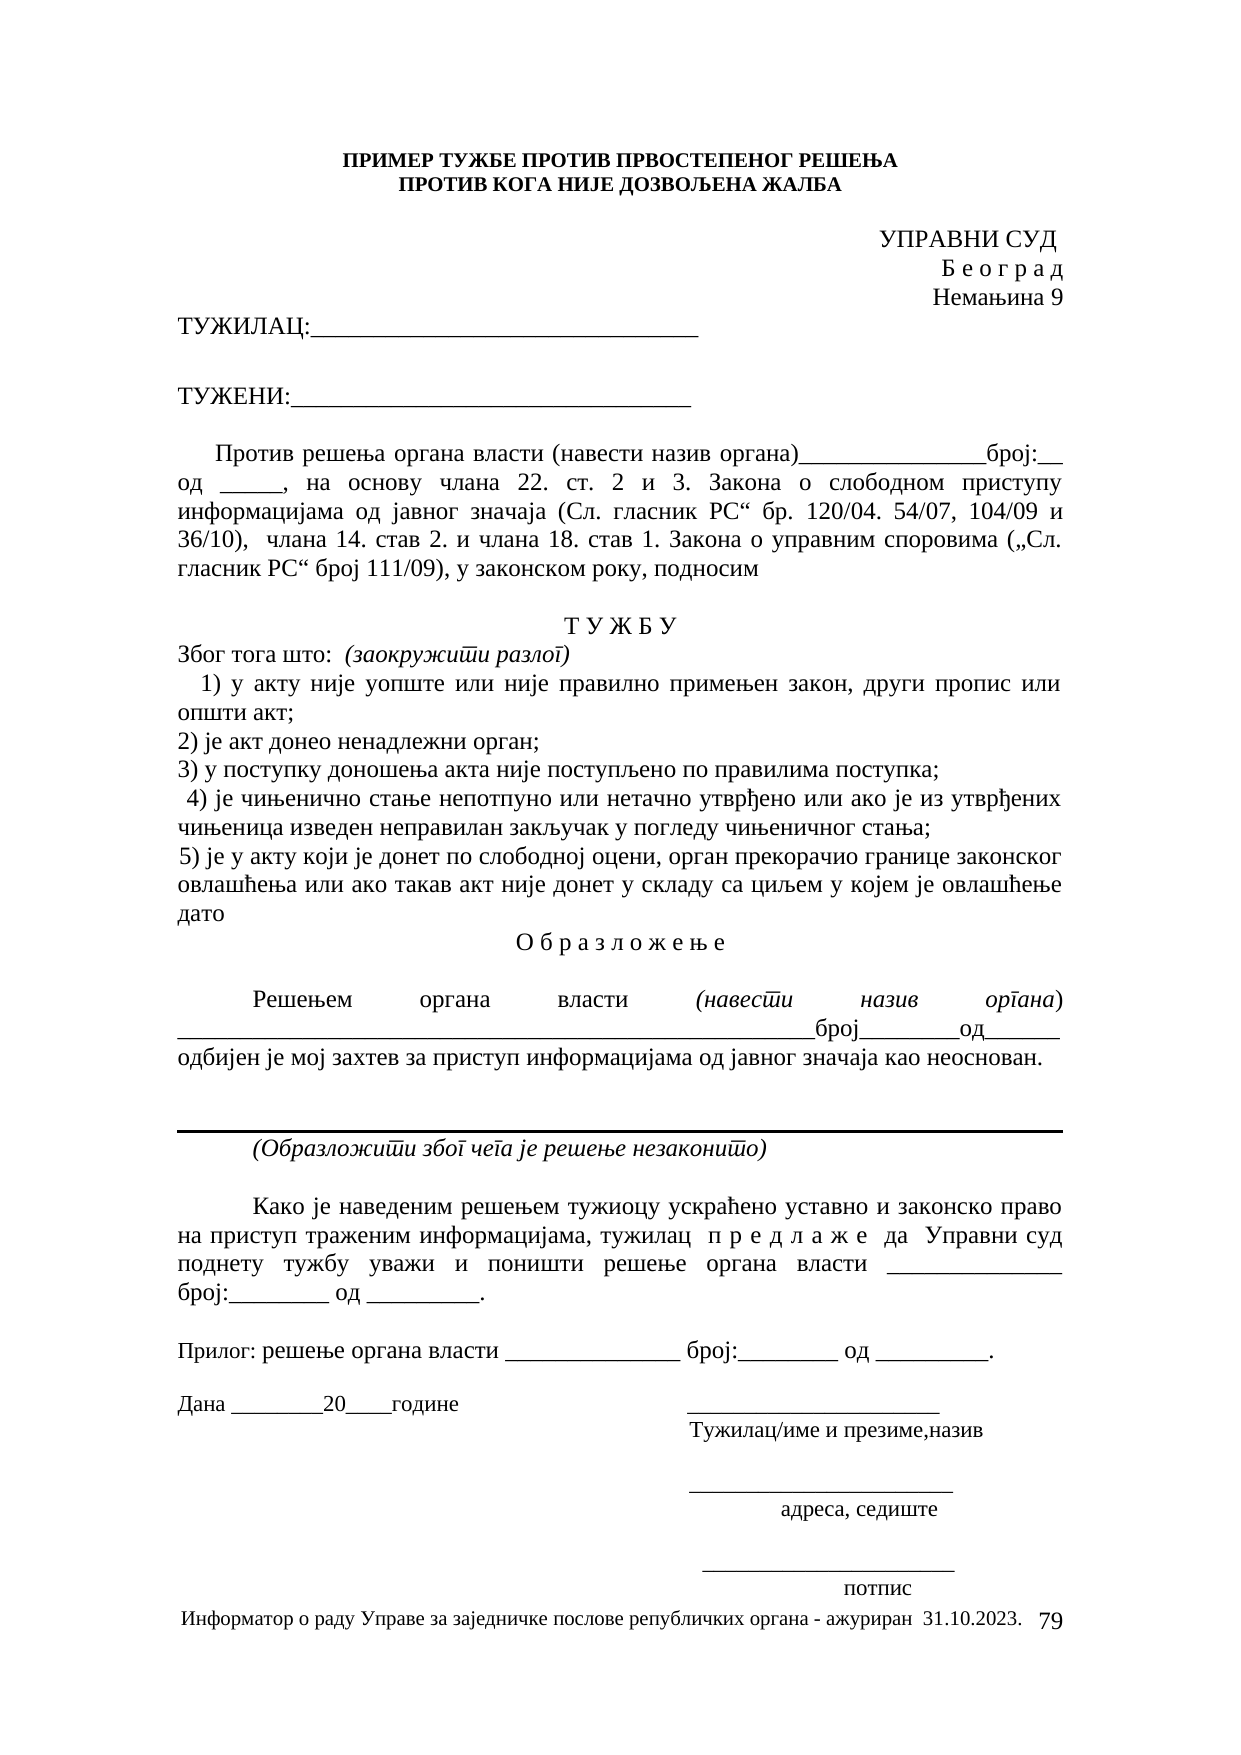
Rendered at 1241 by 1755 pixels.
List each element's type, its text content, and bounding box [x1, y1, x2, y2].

text 5) је у акту који је донет по слободној оцени, орган прекорачио границе законског овлашћења или ако такав акт није донет у складу са циљем у којем је овлашћење дато [140, 841, 1063, 927]
text Како је наведеним решењем тужиоцу ускраћено уставно и законско право на приступ траженим информацијама, тужилац п р е д л а ж е да Управни суд поднету тужбу уважи и поништи решење органа власти ______________ број:________ од _________. [177, 1191, 1063, 1306]
text Због тога што: (заокружити разлог) [140, 639, 1063, 668]
text 3) у поступку доношења акта није поступљено по правилима поступка; [140, 754, 1063, 783]
text УПРАВНИ СУД [177, 224, 1063, 253]
text О б р а з л о ж е њ е [177, 927, 1063, 956]
text 1) у акту није уопште или није правилно примењен закон, други пропис или општи акт; [140, 668, 1063, 726]
text Прилог: решење органа власти ______________ број:________ од _________. [177, 1335, 1063, 1363]
text адреса, седиште [215, 1495, 1063, 1522]
text потпис [215, 1574, 1063, 1601]
text ПРИМЕР ТУЖБЕ ПРОТИВ ПРВОСТЕПЕНОГ РЕШЕЊА [177, 148, 1063, 172]
text ТУЖЕНИ:________________________________ [177, 381, 1063, 409]
text (Образложити због чега је решење незаконито) [177, 1133, 1063, 1162]
text Тужилац/име и презиме,назив [215, 1416, 1063, 1443]
text ПРОТИВ КОГА НИЈЕ ДОЗВОЉЕНА ЖАЛБА [177, 172, 1063, 196]
text 2) је акт донео ненадлежни орган; [140, 726, 1063, 754]
text ______________________ [702, 1522, 1063, 1574]
text Б е о г р а д [177, 253, 1063, 282]
text ТУЖИЛАЦ:_______________________________ [177, 311, 1063, 339]
text Решењем органа власти (навести назив органа) ___________________________________________________број________од______ одбијен је мој захтев за приступ информацијама од јавног значаја као неоснован. [177, 984, 1063, 1071]
text _______________________ [215, 1469, 1063, 1495]
text Против решења органа власти (навести назив органа)_______________број:__ од _____, на основу члана 22. ст. 2 и 3. Закона о слободном приступу информацијама од јавног значаја (Сл. гласник РС“ бр. 120/04. 54/07, 104/09 и 36/10), члана 14. став 2. и члана 18. став 1. Закона о управним споровима („Сл. гласник РС“ број 111/09), у законском року, подносим [177, 438, 1063, 582]
text Дана ________20____године ______________________ [177, 1390, 1063, 1416]
text Т У Ж Б У [177, 611, 1063, 639]
text 4) је чињенично стање непотпуно или нетачно утврђено или ако је из утврђених чињеница изведен неправилан закључак у погледу чињеничног стања; [140, 783, 1063, 841]
text Немањина 9 [215, 282, 1063, 311]
